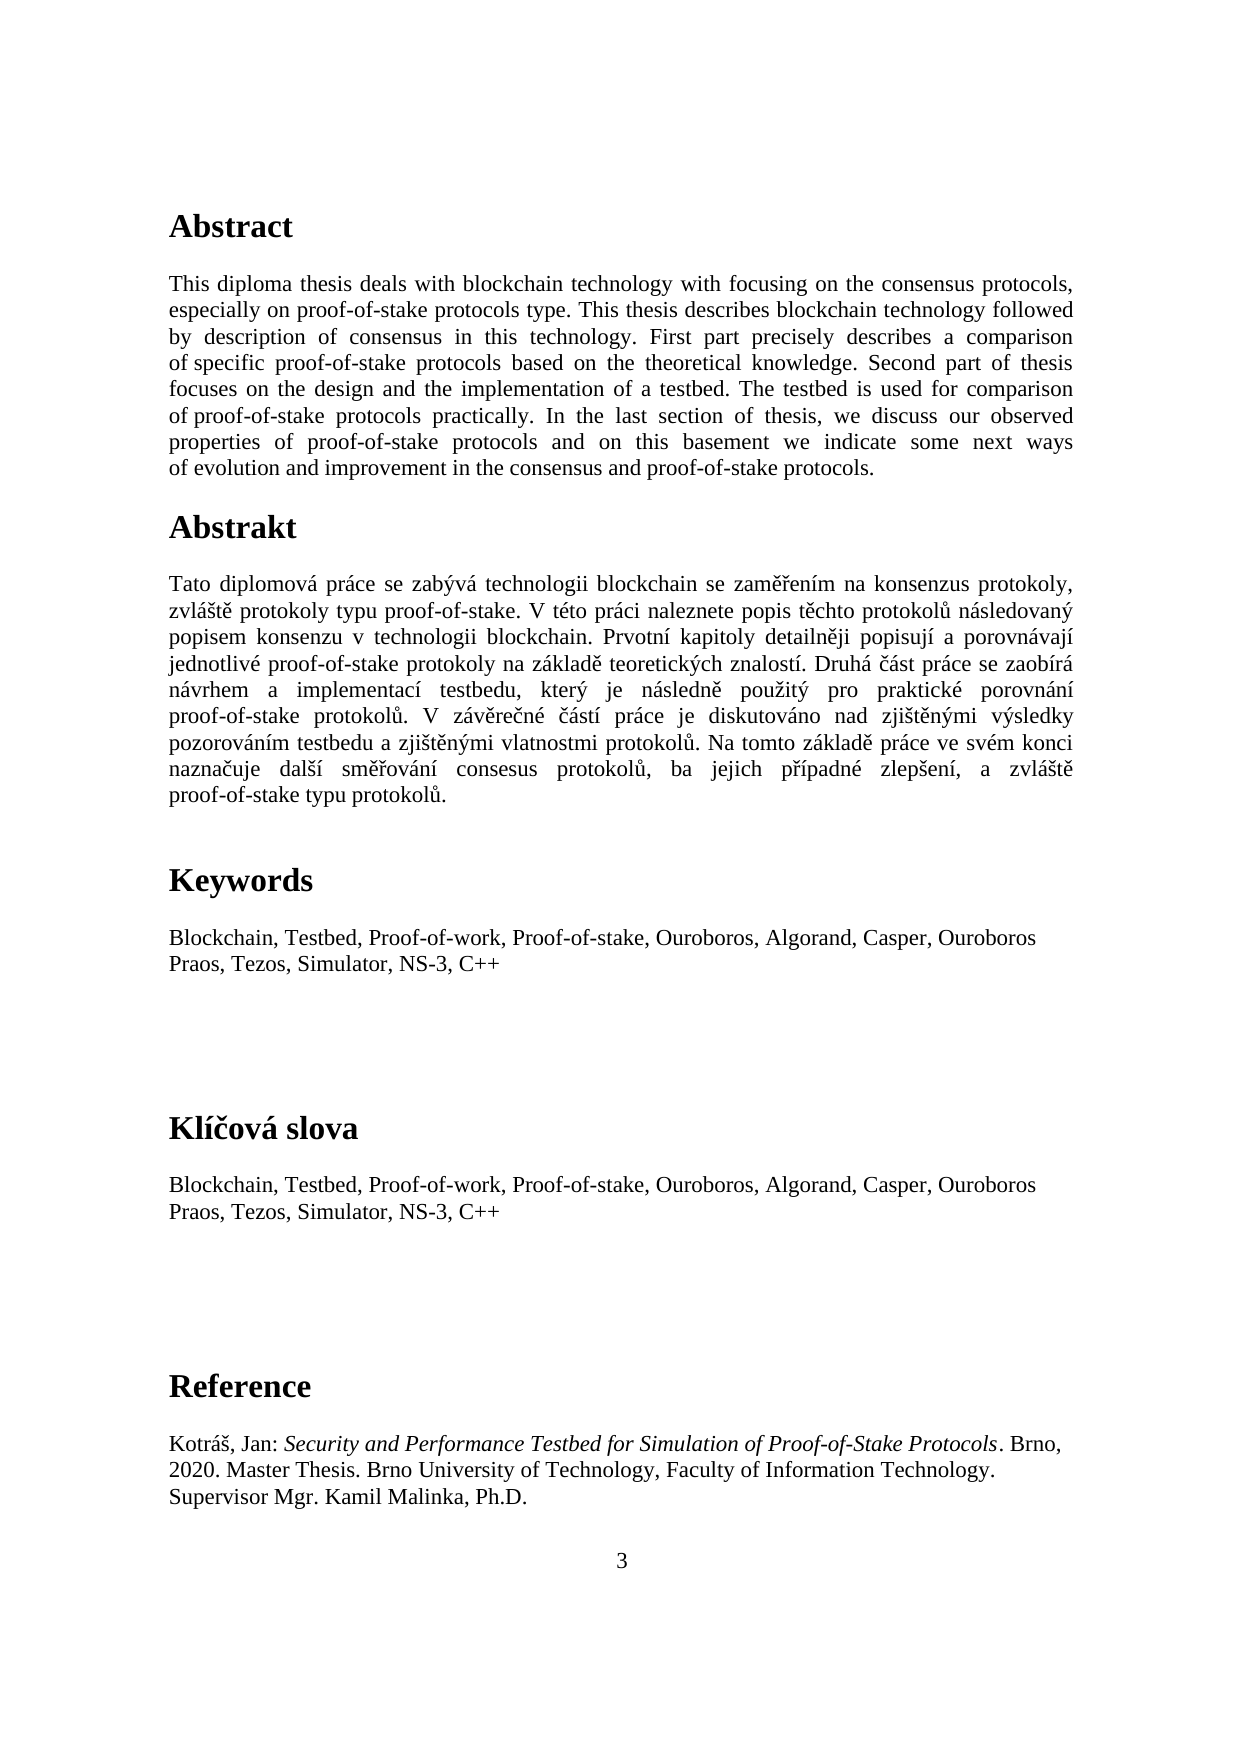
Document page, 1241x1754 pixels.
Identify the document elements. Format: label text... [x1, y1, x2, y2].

text Abstrakt [169, 507, 1075, 546]
text Reference [169, 1367, 1075, 1405]
text Tato diplomová práce se zabývá technologii blockchain se zaměřením na konsenzus protokoly, zvláště protokoly typu proof-of-stake. V této práci naleznete popis těchto protokolů následovaný popisem konsenzu v technologii blockchain. Prvotní kapitoly detailněji popisují a porovnávají jednotlivé proof-of-stake protokoly na základě teoretických znalostí. Druhá část práce se zaobírá návrhem a implementací testbedu, který je následně použitý pro praktické porovnání proof‑of‑stake protokolů. V závěrečné částí práce je diskutováno nad zjištěnými výsledky pozorováním testbedu a zjištěnými vlatnostmi protokolů. Na tomto základě práce ve svém konci naznačuje další směřování consesus protokolů, ba jejich případné zlepšení, a zvláště proof‑of‑stake typu protokolů. [169, 571, 1075, 808]
text Kotráš, Jan: Security and Performance Testbed for Simulation of Proof-of-Stake Protocols. Brno, 2020. Master Thesis. Brno University of Technology, Faculty of Information Technology. Supervisor Mgr. Kamil Malinka, Ph.D. [169, 1430, 1075, 1509]
text Blockchain, Testbed, Proof-of-work, Proof-of-stake, Ouroboros, Algorand, Casper, Ouroboros Praos, Tezos, Simulator, NS-3, C++ [169, 924, 1075, 976]
text Abstract [169, 207, 1075, 245]
text This diploma thesis deals with blockchain technology with focusing on the consensus protocols, especially on proof-of-stake protocols type. This thesis describes blockchain technology followed by description of consensus in this technology. First part precisely describes a comparison of specific proof-of-stake protocols based on the theoretical knowledge. Second part of thesis focuses on the design and the implementation of a testbed. The testbed is used for comparison of proof‑of‑stake protocols practically. In the last section of thesis, we discuss our observed properties of proof-of-stake protocols and on this basement we indicate some next ways of evolution and improvement in the consensus and proof-of-stake protocols. [169, 270, 1075, 481]
text Klíčová slova [169, 1108, 1075, 1147]
text Blockchain, Testbed, Proof-of-work, Proof-of-stake, Ouroboros, Algorand, Casper, Ouroboros Praos, Tezos, Simulator, NS-3, C++ [169, 1172, 1075, 1224]
text Keywords [169, 860, 1075, 899]
